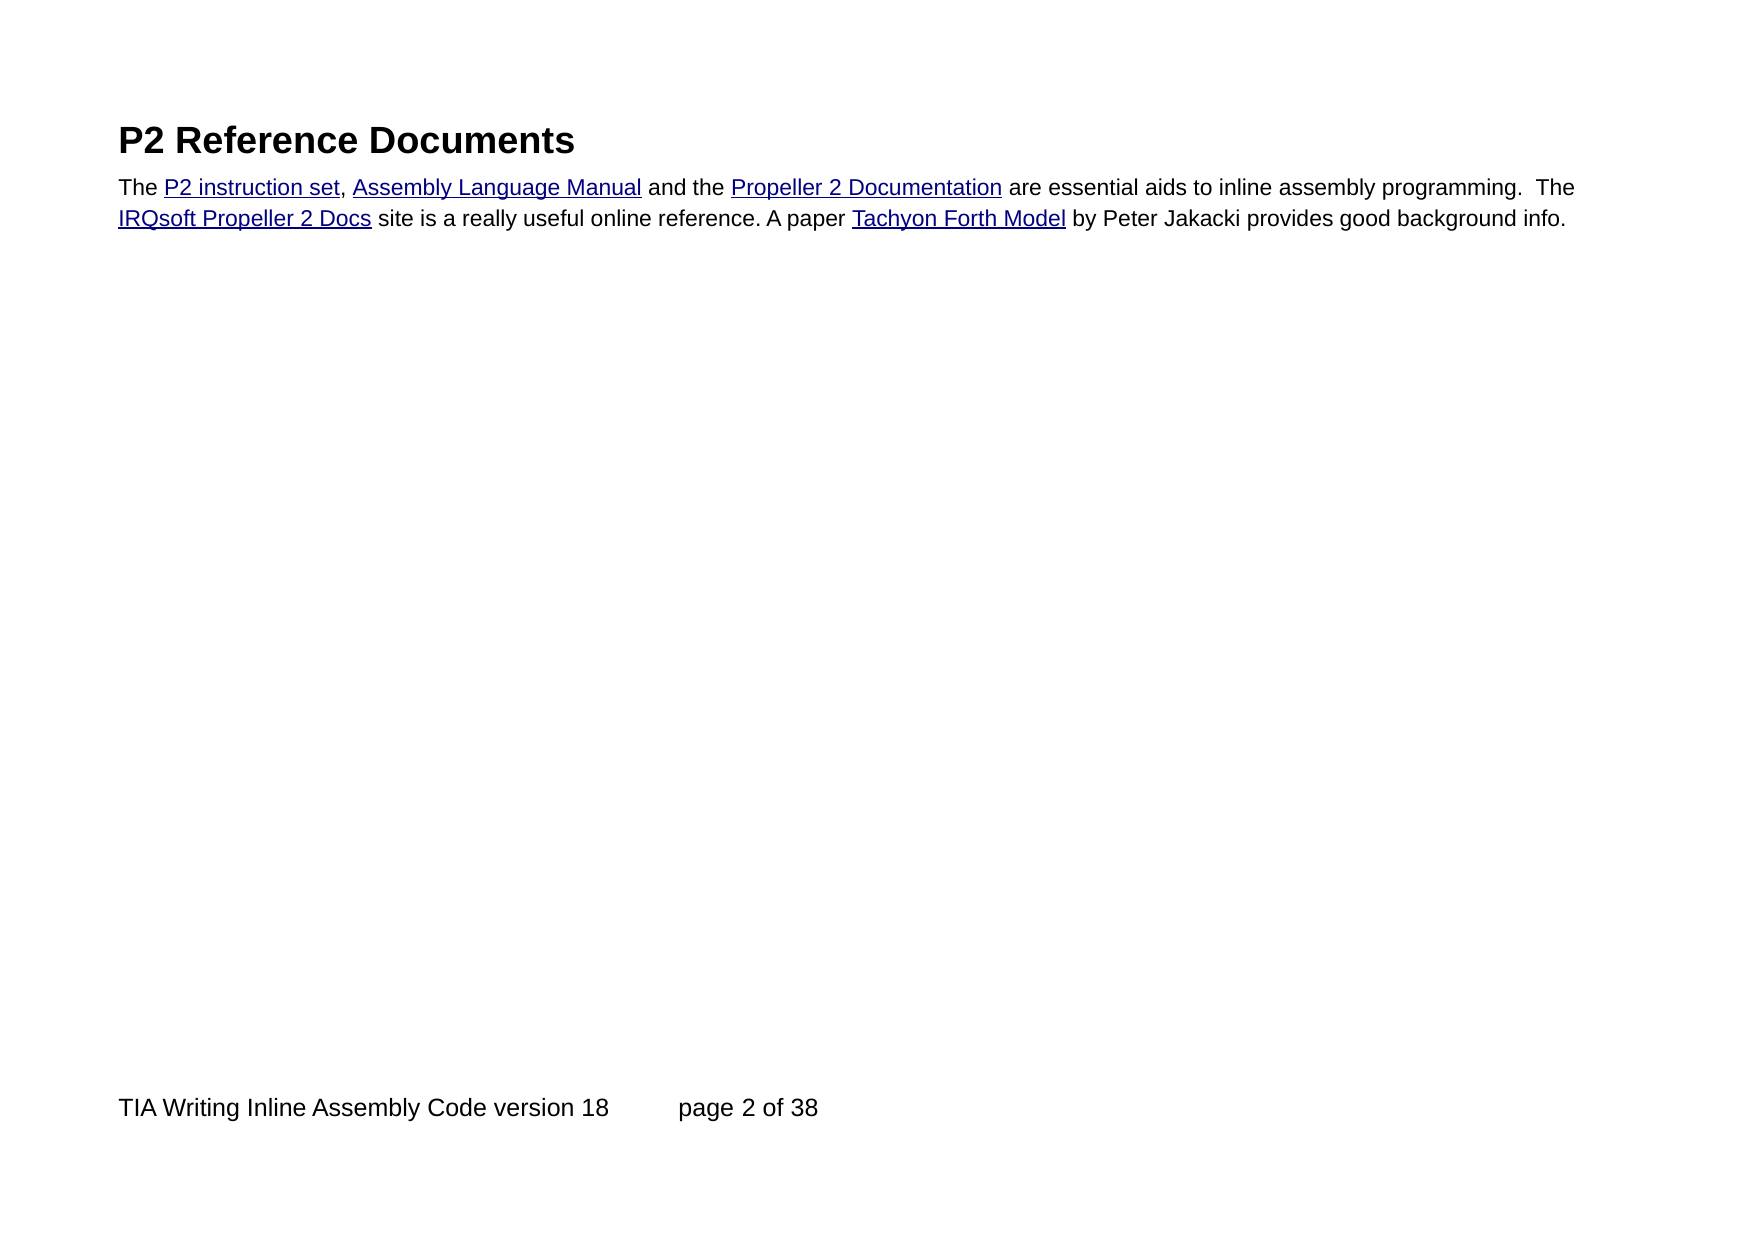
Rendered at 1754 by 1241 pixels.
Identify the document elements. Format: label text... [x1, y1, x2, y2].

text The P2 instruction set, Assembly Language Manual and the Propeller 2 Documentation are essential aids to inline assembly programming. The IRQsoft Propeller 2 Docs site is a really useful online reference. A paper Tachyon Forth Model by Peter Jakacki provides good background info. [118, 174, 1636, 231]
subtitle P2 Reference Documents [118, 118, 1636, 162]
